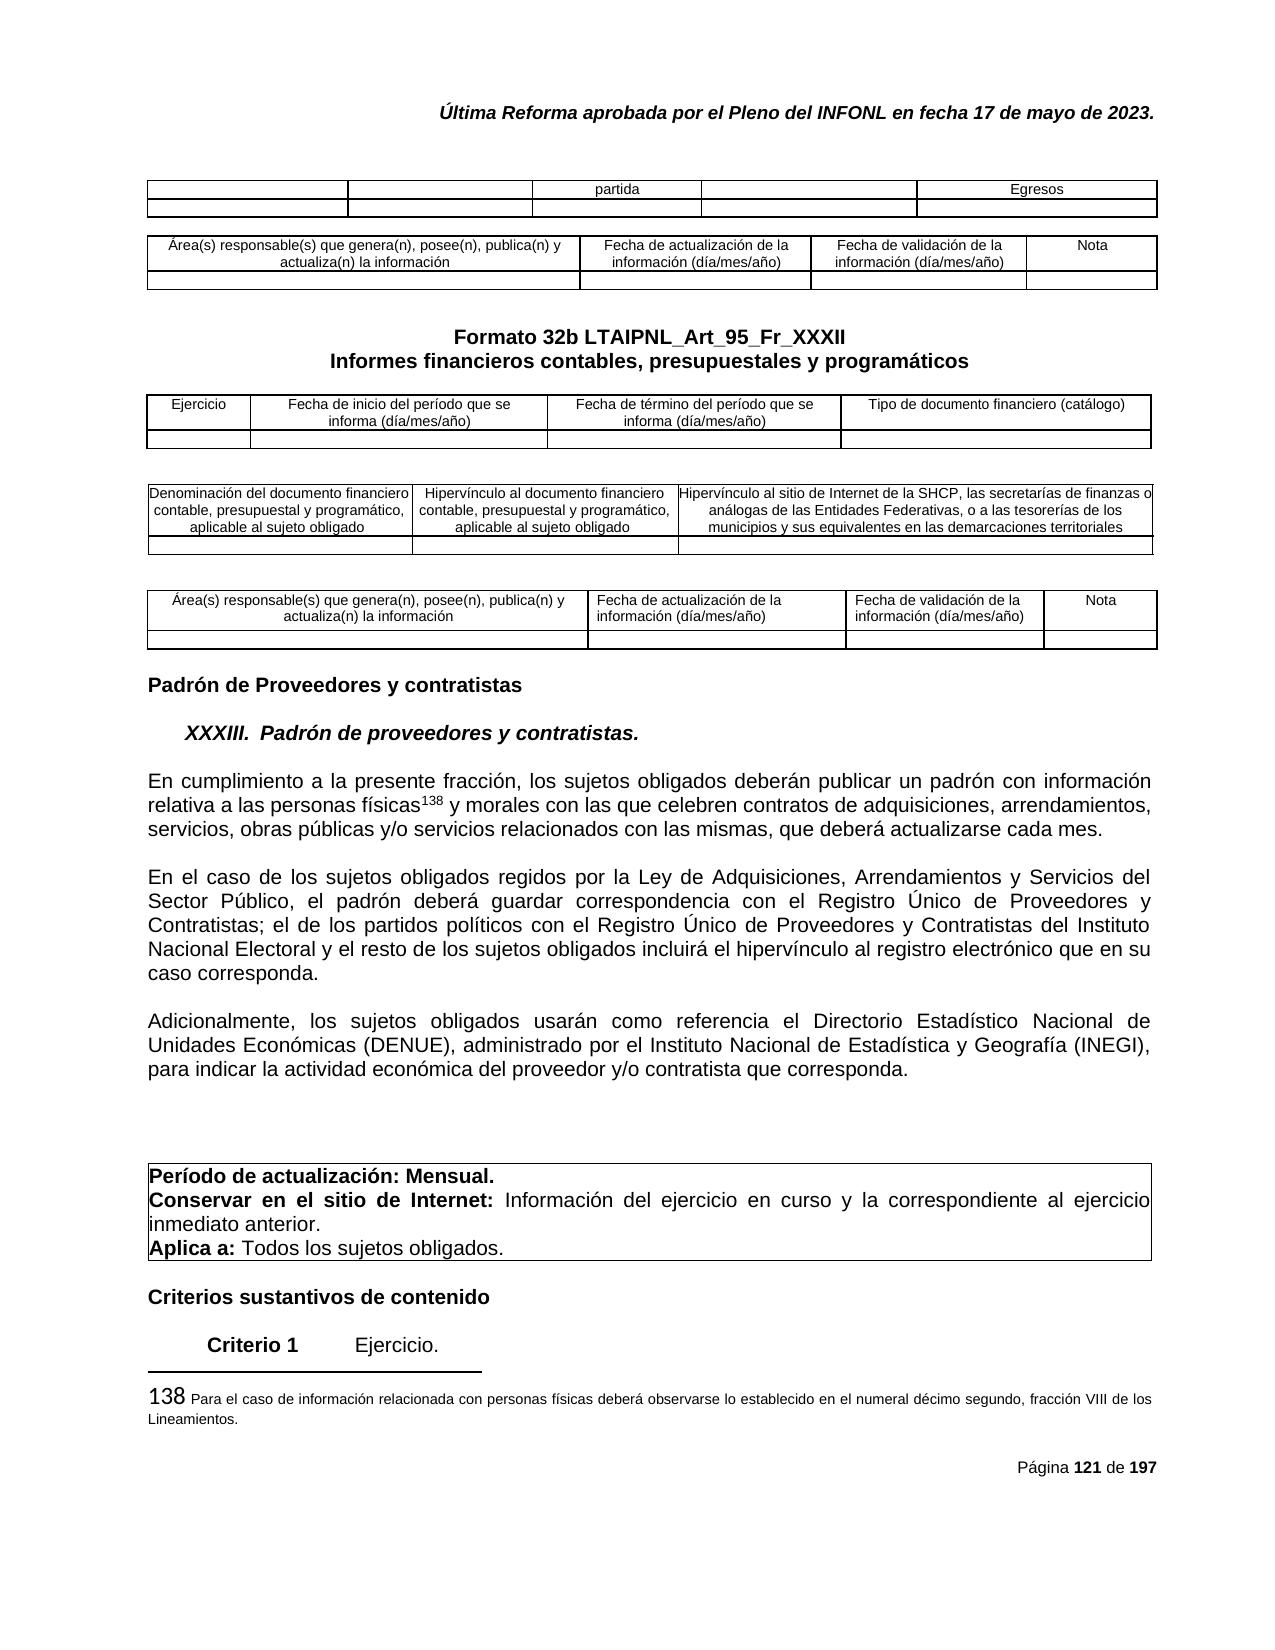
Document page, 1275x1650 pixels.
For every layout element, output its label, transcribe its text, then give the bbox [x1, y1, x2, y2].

text XXXIII. Padrón de proveedores y contratistas. [185, 721, 1065, 745]
text Informes financieros contables, presupuestales y programáticos [148, 349, 1152, 373]
table_cell [148, 200, 347, 216]
table_header Fecha de actualización de la información (día/mes/año) [589, 591, 845, 629]
text Conservar en el sitio de Internet: Información del ejercicio en curso y la correspondiente al ejercicio inmediato anterior. [149, 1187, 1151, 1235]
table_cell [533, 200, 701, 216]
text Criterios sustantivos de contenido [148, 1285, 1068, 1309]
table_header Fecha de validación de la información (día/mes/año) [847, 591, 1043, 629]
table_header Área(s) responsable(s) que genera(n), posee(n), publica(n) y actualiza(n) la información [148, 591, 587, 629]
table_cell [812, 272, 1026, 289]
table_cell [847, 631, 1043, 648]
table_cell [1045, 631, 1156, 648]
table_header Ejercicio [148, 396, 250, 429]
table_cell [842, 431, 1150, 448]
table_header Denominación del documento financiero contable, presupuestal y programático, aplicable al sujeto obligado [149, 485, 412, 535]
table_cell [149, 537, 412, 554]
table_header [349, 181, 532, 198]
table_cell [148, 431, 250, 448]
text Criterio 1 Ejercicio. [207, 1333, 1063, 1357]
table_header Fecha de validación de la información (día/mes/año) [812, 237, 1026, 270]
table_cell [581, 272, 810, 289]
table_cell [702, 200, 916, 216]
text En el caso de los sujetos obligados regidos por la Ley de Adquisiciones, Arrendamientos y Servicios del Sector Público, el padrón deberá guardar correspondencia con el Registro Único de Proveedores y Contratistas; el de los partidos políticos con el Registro Único de Proveedores y Contratistas del Instituto Nacional Electoral y el resto de los sujetos obligados incluirá el hipervínculo al registro electrónico que en su caso corresponda. [148, 865, 1152, 985]
table_header Hipervínculo al documento financiero contable, presupuestal y programático, aplicable al sujeto obligado [413, 485, 678, 535]
table_cell [148, 631, 587, 648]
table_cell [548, 431, 840, 448]
table_header Egresos [918, 181, 1156, 198]
table_cell [589, 631, 845, 648]
text En cumplimiento a la presente fracción, los sujetos obligados deberán publicar un padrón con información relativa a las personas físicas y morales con las que celebren contratos de adquisiciones, arrendamientos, servicios, obras públicas y/o servicios relacionados con las mismas, que deberá actualizarse cada mes. [148, 769, 1152, 841]
table_cell [251, 431, 547, 448]
table_cell [918, 200, 1156, 216]
text Aplica a: Todos los sujetos obligados. [149, 1235, 1151, 1260]
table_header Fecha de inicio del período que se informa (día/mes/año) [251, 396, 547, 429]
table_cell [349, 200, 532, 216]
table_header [148, 181, 347, 198]
text Adicionalmente, los sujetos obligados usarán como referencia el Directorio Estadístico Nacional de Unidades Económicas (DENUE), administrado por el Instituto Nacional de Estadística y Geografía (INEGI), para indicar la actividad económica del proveedor y/o contratista que corresponda. [148, 1009, 1152, 1081]
table_header Fecha de término del período que se informa (día/mes/año) [548, 396, 840, 429]
table_header Área(s) responsable(s) que genera(n), posee(n), publica(n) y actualiza(n) la información [148, 237, 579, 270]
table_header Nota [1045, 591, 1156, 629]
text Período de actualización: Mensual. [149, 1164, 1151, 1187]
table_cell [679, 537, 1152, 554]
text Formato 32b LTAIPNL_Art_95_Fr_XXXII [148, 325, 1152, 349]
text Padrón de Proveedores y contratistas [148, 673, 1157, 697]
table_cell [148, 272, 579, 289]
table_header Fecha de actualización de la información (día/mes/año) [581, 237, 810, 270]
table_cell [1027, 272, 1156, 289]
table_header [702, 181, 916, 198]
list Para el caso de información relacionada con personas físicas deberá observarse lo establecido en el numeral décimo segundo, fracción VIII de los Lineamientos. [148, 1380, 1153, 1427]
table_header Hipervínculo al sitio de Internet de la SHCP, las secretarías de finanzas o análogas de las Entidades Federativas, o a las tesorerías de los municipios y sus equivalentes en las demarcaciones territoriales [679, 485, 1152, 535]
table_header Tipo de documento financiero (catálogo) [842, 396, 1150, 429]
table_cell [413, 537, 678, 554]
table_header Nota [1027, 237, 1156, 270]
table_header partida [533, 181, 701, 198]
